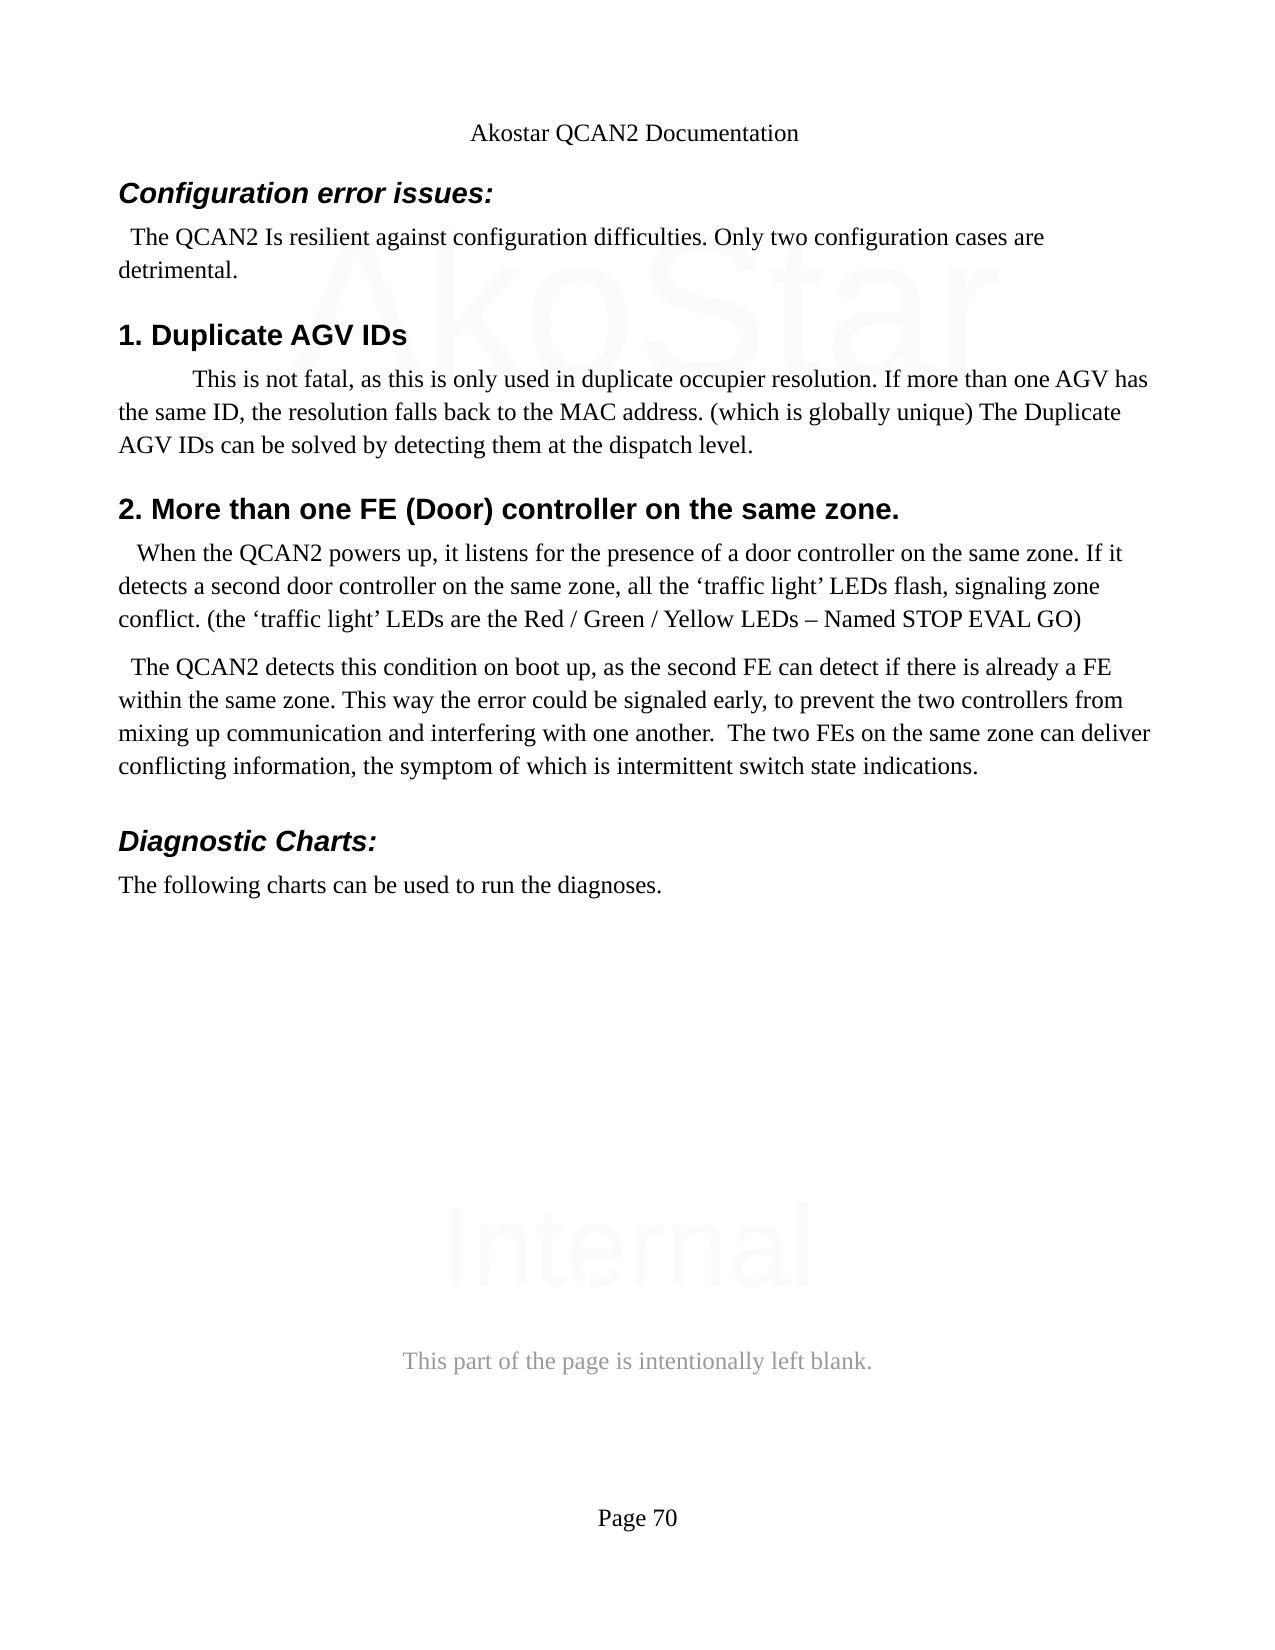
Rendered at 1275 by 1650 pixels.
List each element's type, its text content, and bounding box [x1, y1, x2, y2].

text When the QCAN2 powers up, it listens for the presence of a door controller on the same zone. If it detects a second door controller on the same zone, all the ‘traffic light’ LEDs flash, signaling zone conflict. (the ‘traffic light’ LEDs are the Red / Green / Yellow LEDs – Named STOP EVAL GO) [118, 538, 1157, 633]
text This part of the page is intentionally left blank. [118, 1346, 1157, 1374]
text The QCAN2 Is resilient against configuration difficulties. Only two configuration cases are detrimental. [118, 222, 1157, 284]
text The QCAN2 detects this condition on boot up, as the second FE can detect if there is already a FE within the same zone. This way the error could be signaled early, to prevent the two controllers from mixing up communication and interfering with one another. The two FEs on the same zone can deliver conflicting information, the symptom of which is intermittent switch state indications. [118, 652, 1157, 780]
subtitle 2. More than one FE (Door) controller on the same zone. [118, 492, 1157, 526]
subtitle Diagnostic Charts: [118, 824, 1157, 857]
text This is not fatal, as this is only used in duplicate occupier resolution. If more than one AGV has the same ID, the resolution falls back to the MAC address. (which is globally unique) The Duplicate AGV IDs can be solved by detecting them at the dispatch level. [118, 364, 1157, 459]
text The following charts can be used to run the diagnoses. [118, 870, 1157, 898]
subtitle 1. Duplicate AGV IDs [118, 318, 1157, 351]
subtitle Configuration error issues: [118, 176, 1157, 210]
